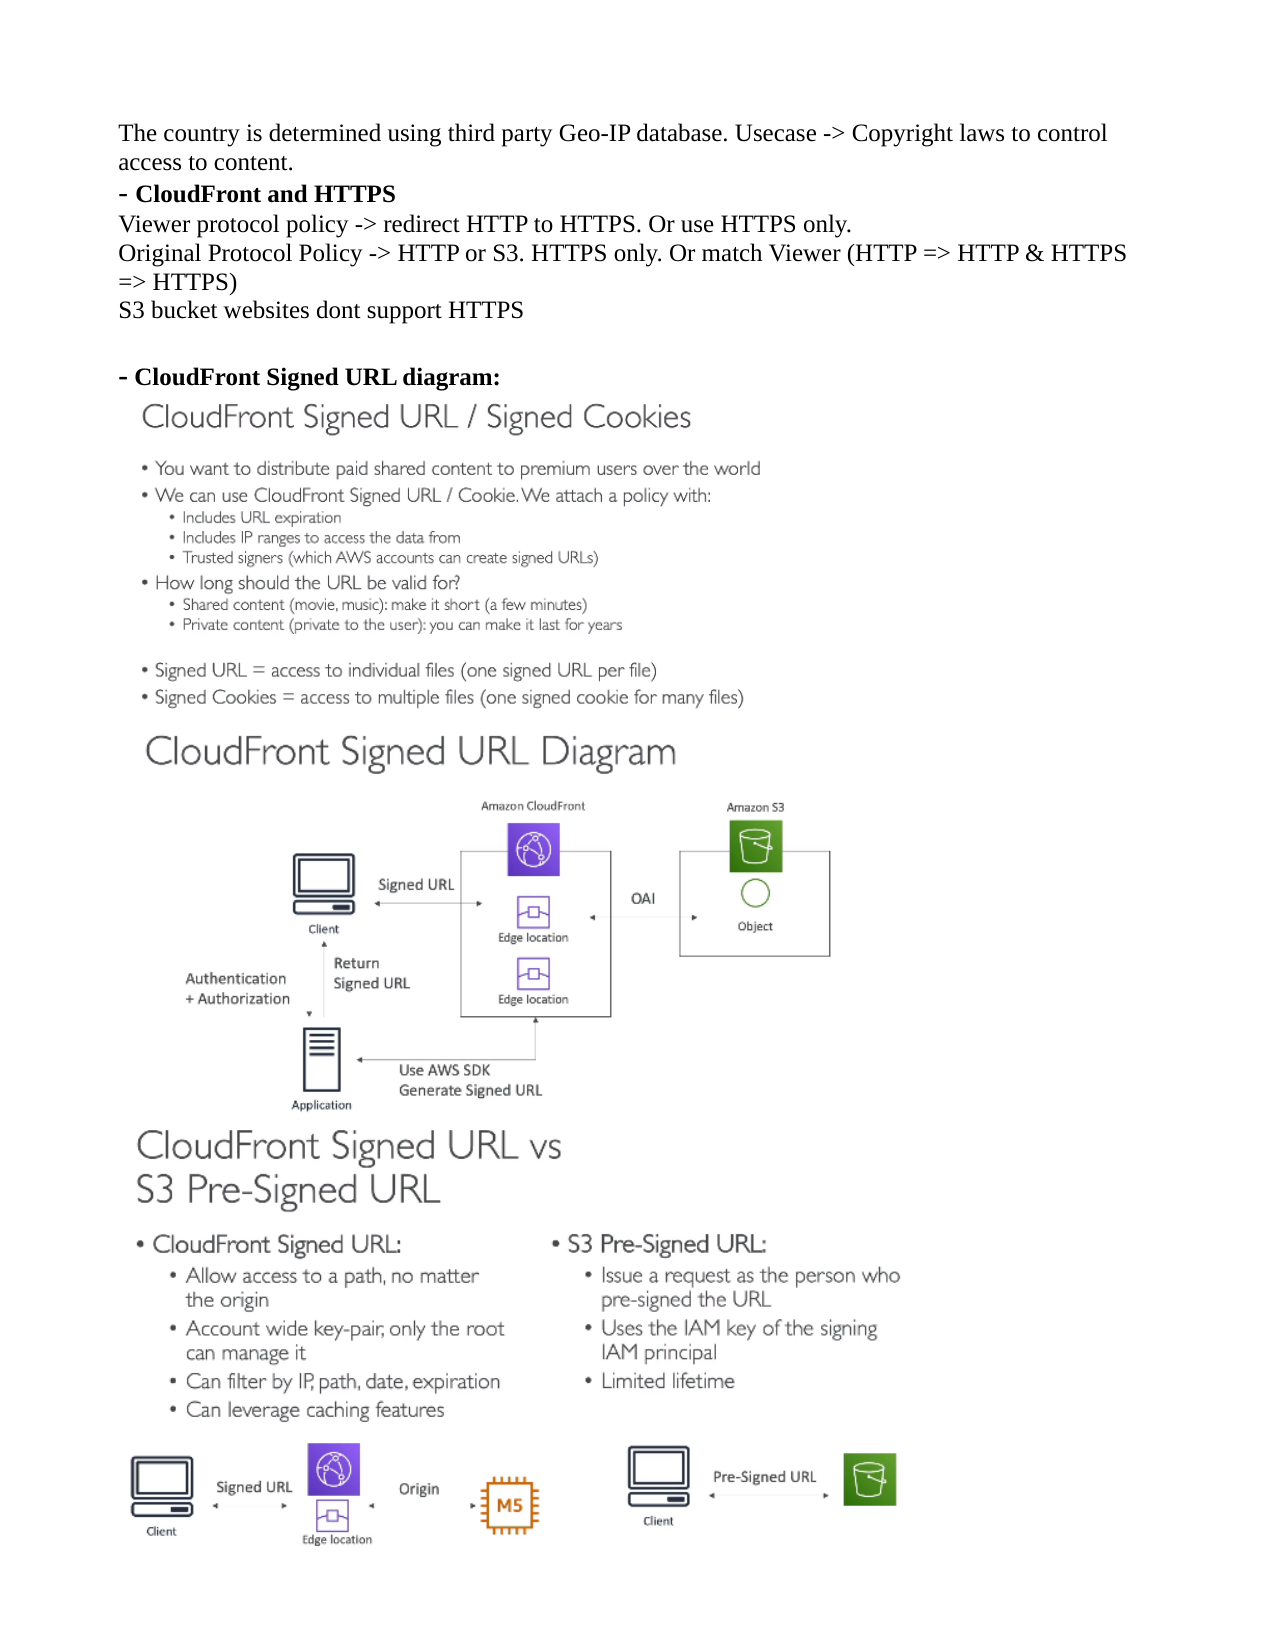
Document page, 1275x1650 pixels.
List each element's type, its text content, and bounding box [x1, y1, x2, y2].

picture [135, 399, 765, 713]
text - CloudFront and HTTPS [118, 176, 1157, 209]
picture [117, 1124, 914, 1551]
text The country is determined using third party Geo-IP database. Usecase -> Copyright laws to control access to content. [118, 118, 1157, 176]
text Original Protocol Policy -> HTTP or S3. HTTPS only. Or match Viewer (HTTP => HTTP & HTTPS => HTTPS) [118, 238, 1157, 295]
text S3 bucket websites dont support HTTPS [118, 295, 1157, 324]
picture [132, 721, 833, 1121]
text - CloudFront Signed URL diagram: [118, 358, 1157, 391]
text Viewer protocol policy -> redirect HTTP to HTTPS. Or use HTTPS only. [118, 209, 1157, 238]
